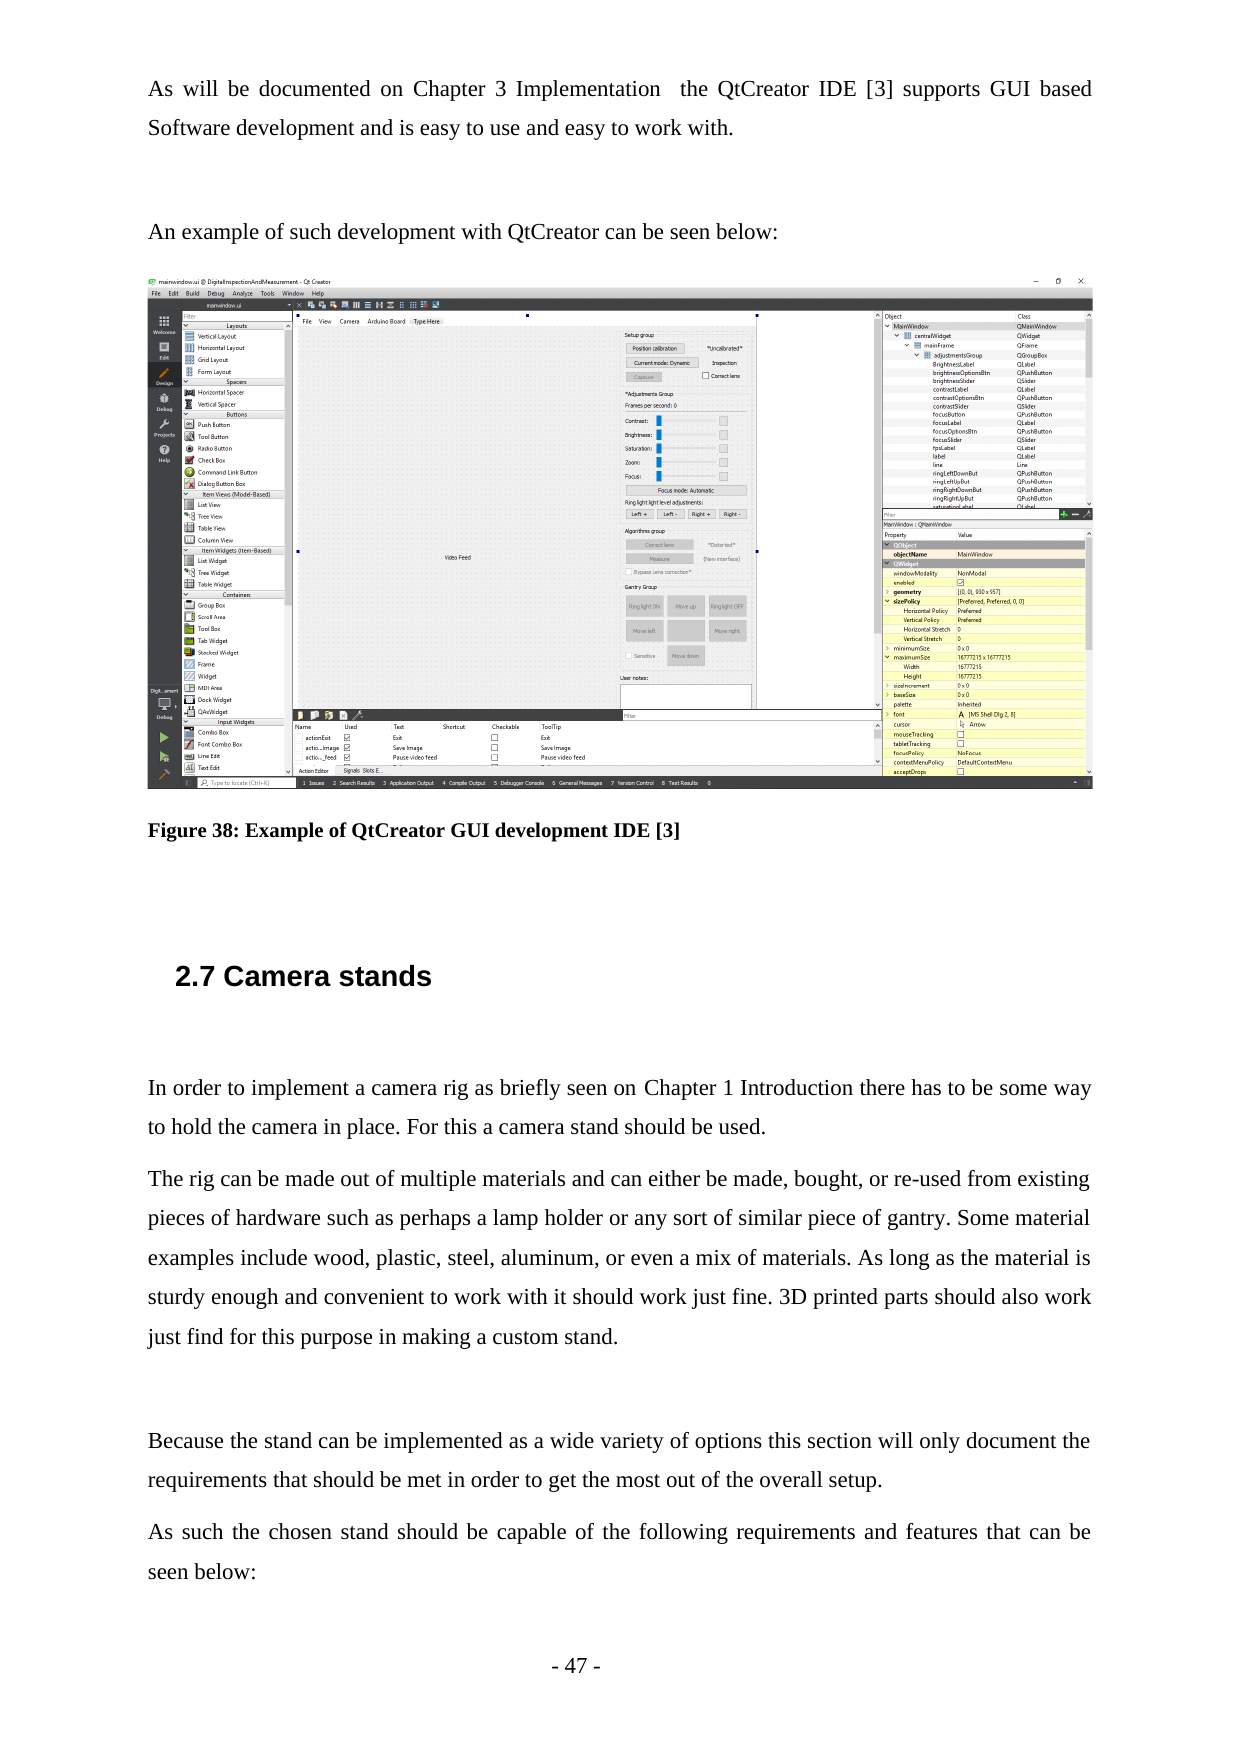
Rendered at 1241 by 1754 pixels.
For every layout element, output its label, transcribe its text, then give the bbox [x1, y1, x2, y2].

picture [147, 276, 1093, 789]
text Because the stand can be implemented as a wide variety of options this section will only document the requirements that should be met in order to get the most out of the overall setup. [148, 1427, 1092, 1493]
subtitle 2.7 Camera stands [175, 959, 1092, 992]
text The rig can be made out of multiple materials and can either be made, bought, or re-used from existing pieces of hardware such as perhaps a lamp holder or any sort of similar piece of gantry. Some material examples include wood, plastic, steel, aluminum, or even a mix of materials. As long as the material is sturdy enough and convenient to work with it should work just fine. 3D printed parts should also work just find for this purpose in making a custom stand. [148, 1165, 1092, 1349]
text An example of such development with QtCreator can be seen below: [148, 218, 1092, 245]
text As will be documented on Chapter 3 Implementation the QtCreator IDE [3] supports GUI based Software development and is easy to use and easy to work with. [148, 75, 1092, 141]
text In order to implement a camera rig as briefly seen on Chapter 1 Introduction there has to be some way to hold the camera in place. For this a camera stand should be used. [148, 1073, 1092, 1139]
text As such the chosen stand should be capable of the following requirements and features that can be seen below: [148, 1518, 1092, 1584]
text Figure 38: Example of QtCreator GUI development IDE [3] [148, 789, 1092, 842]
